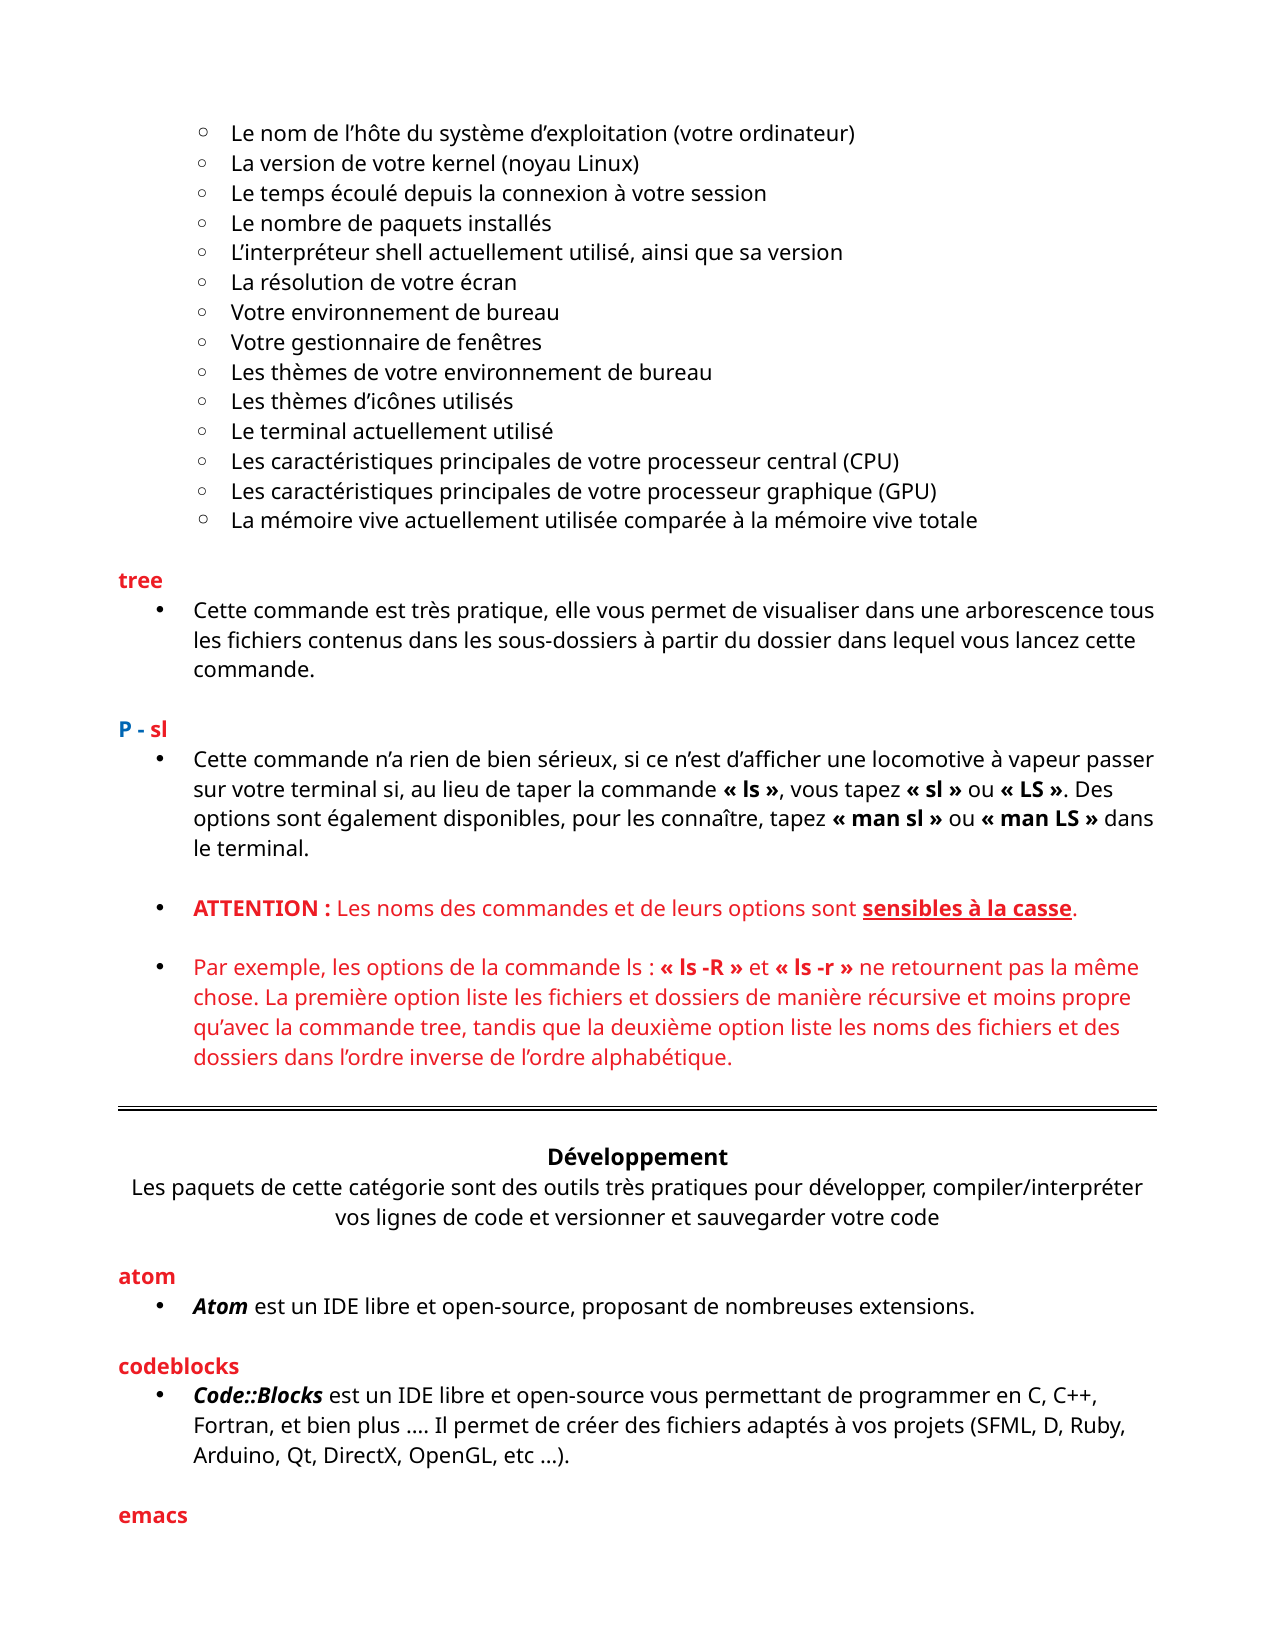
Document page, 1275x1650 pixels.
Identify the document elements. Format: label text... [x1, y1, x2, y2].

list La version de votre kernel (noyau Linux) [193, 148, 1157, 178]
list Par exemple, les options de la commande ls : « ls -R » et « ls -r » ne retournent pas la même chose. La première option liste les fichiers et dossiers de manière récursive et moins propre qu’avec la commande tree, tandis que la deuxième option liste les noms des fichiers et des dossiers dans l’ordre inverse de l’ordre alphabétique. [156, 952, 1157, 1071]
list Le temps écoulé depuis la connexion à votre session [193, 178, 1157, 207]
list Votre environnement de bureau [193, 297, 1157, 327]
text tree [118, 565, 1157, 595]
list ATTENTION : Les noms des commandes et de leurs options sont sensibles à la casse. [156, 893, 1157, 922]
list Code::Blocks est un IDE libre et open-source vous permettant de programmer en C, C++, Fortran, et bien plus …. Il permet de créer des fichiers adaptés à vos projets (SFML, D, Ruby, Arduino, Qt, DirectX, OpenGL, etc …). [156, 1381, 1157, 1470]
list Le nom de l’hôte du système d’exploitation (votre ordinateur) [193, 118, 1157, 148]
text atom [118, 1261, 1157, 1291]
list Cette commande n’a rien de bien sérieux, si ce n’est d’afficher une locomotive à vapeur passer sur votre terminal si, au lieu de taper la commande « ls », vous tapez « sl » ou « LS ». Des options sont également disponibles, pour les connaître, tapez « man sl » ou « man LS » dans le terminal. [156, 744, 1157, 863]
list Les thèmes d’icônes utilisés [193, 386, 1157, 416]
text Développement [118, 1141, 1157, 1172]
text P - sl [118, 714, 1157, 744]
list Cette commande est très pratique, elle vous permet de visualiser dans une arborescence tous les fichiers contenus dans les sous-dossiers à partir du dossier dans lequel vous lancez cette commande. [156, 595, 1157, 684]
list Les caractéristiques principales de votre processeur graphique (GPU) [193, 476, 1157, 505]
list L’interpréteur shell actuellement utilisé, ainsi que sa version [193, 237, 1157, 267]
list Les thèmes de votre environnement de bureau [193, 356, 1157, 386]
text Les paquets de cette catégorie sont des outils très pratiques pour développer, compiler/interpréter vos lignes de code et versionner et sauvegarder votre code [118, 1172, 1157, 1232]
list Votre gestionnaire de fenêtres [193, 327, 1157, 356]
list Le nombre de paquets installés [193, 207, 1157, 237]
text emacs [118, 1500, 1157, 1529]
list La mémoire vive actuellement utilisée comparée à la mémoire vive totale [193, 505, 1157, 535]
list Atom est un IDE libre et open-source, proposant de nombreuses extensions. [156, 1291, 1157, 1321]
list Les caractéristiques principales de votre processeur central (CPU) [193, 446, 1157, 476]
list La résolution de votre écran [193, 267, 1157, 297]
list Le terminal actuellement utilisé [193, 416, 1157, 446]
text codeblocks [118, 1351, 1157, 1381]
